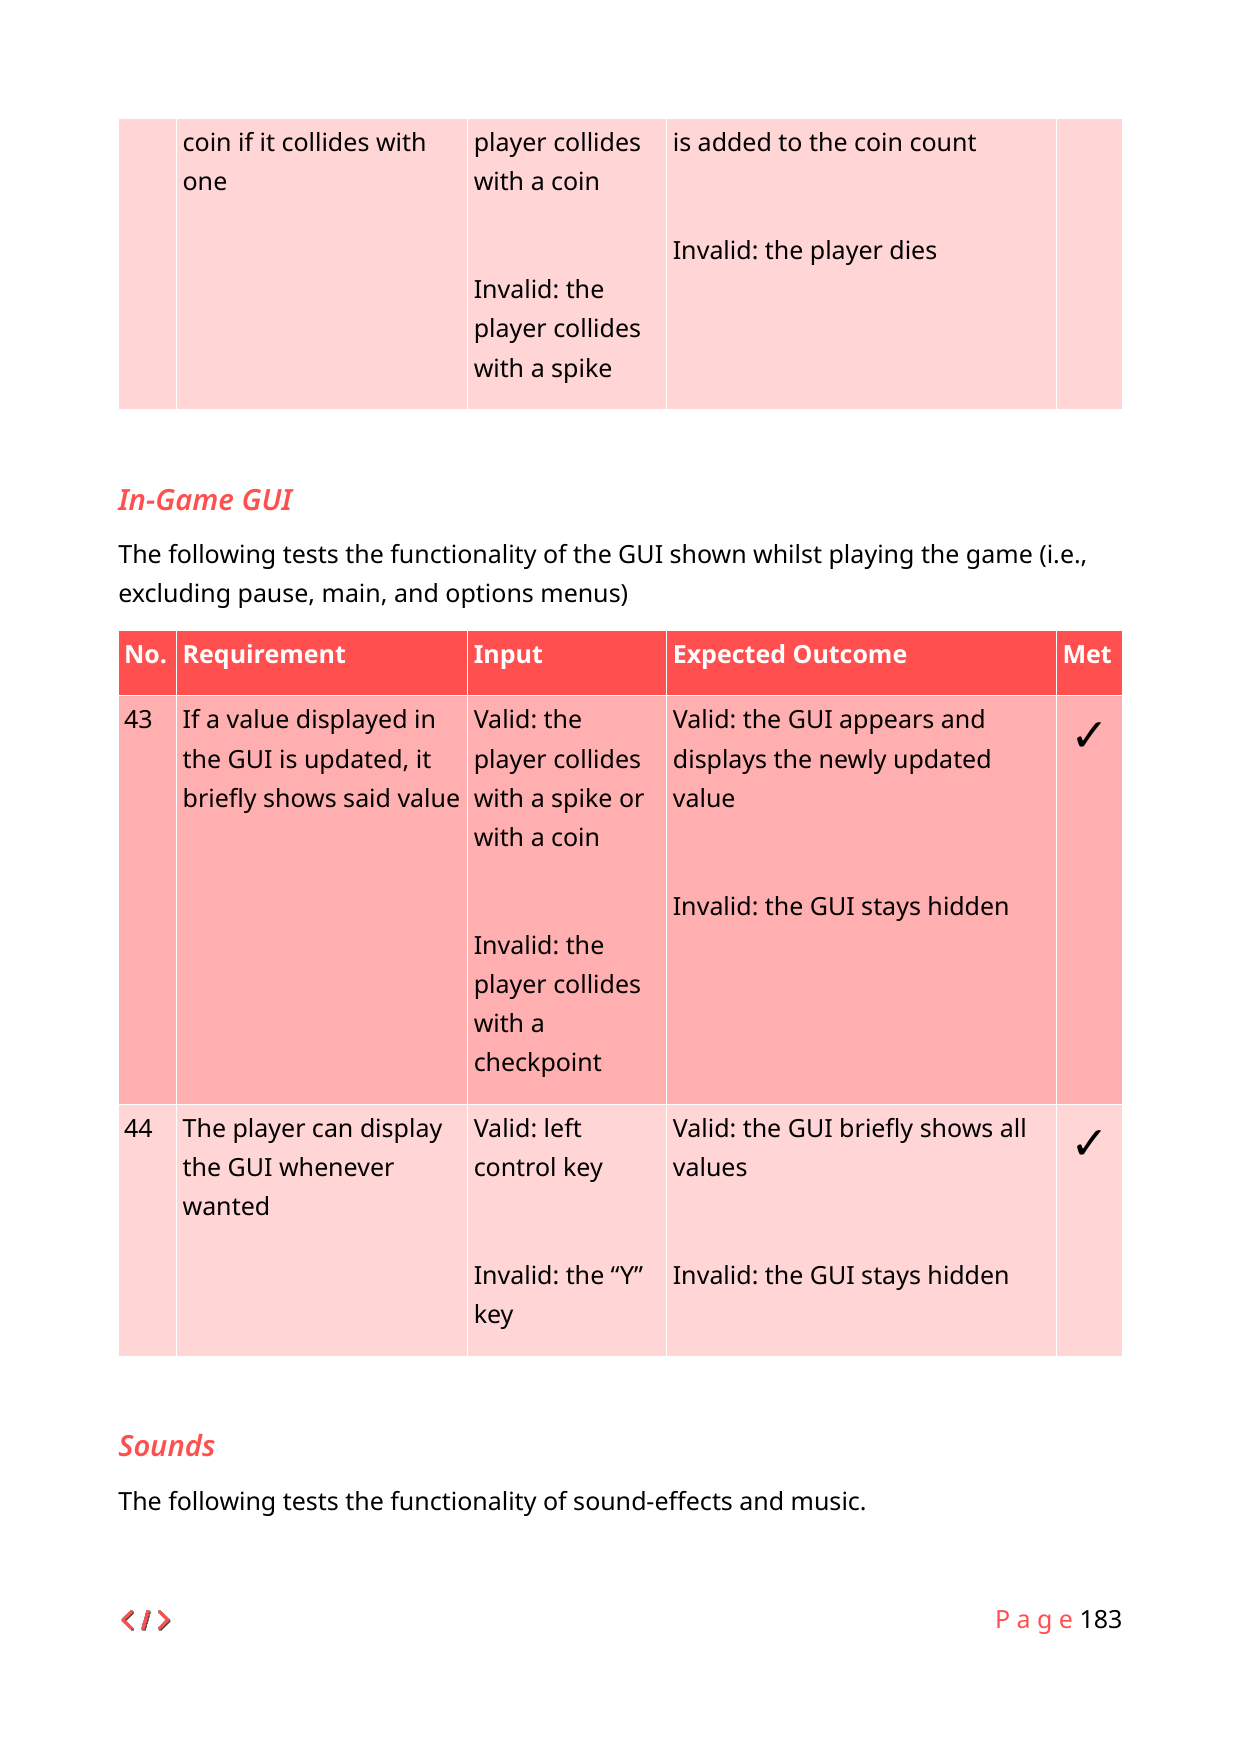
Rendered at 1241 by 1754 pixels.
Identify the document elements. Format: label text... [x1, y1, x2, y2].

table_header Met [1057, 631, 1122, 695]
table_cell [1057, 119, 1122, 409]
subtitle In-Game GUI [118, 479, 1122, 518]
picture [116, 1591, 175, 1649]
table_cell Valid: left control key Invalid: the “Y” key [468, 1105, 666, 1356]
table_cell 43 [119, 696, 176, 1104]
table_cell coin if it collides with one [177, 119, 467, 409]
table_cell Valid: the GUI briefly shows all values Invalid: the GUI stays hidden [667, 1105, 1056, 1356]
table_cell If a value displayed in the GUI is updated, it briefly shows said value [177, 696, 467, 1104]
table_cell 44 [119, 1105, 176, 1356]
table_header No. [119, 631, 176, 695]
table_cell player collides with a coin Invalid: the player collides with a spike [468, 119, 666, 409]
table_cell is added to the coin count Invalid: the player dies [667, 119, 1056, 409]
table_cell ✓ [1057, 696, 1122, 1104]
table_cell ✓ [1057, 1105, 1122, 1356]
text The following tests the functionality of sound-effects and music. [118, 1483, 1122, 1518]
table_header Input [468, 631, 666, 695]
subtitle Sounds [118, 1425, 1122, 1465]
table_cell Valid: the player collides with a spike or with a coin Invalid: the player collides with a checkpoint [468, 696, 666, 1104]
table_header Expected Outcome [667, 631, 1056, 695]
table_cell [119, 119, 176, 409]
table_cell Valid: the GUI appears and displays the newly updated value Invalid: the GUI stays hidden [667, 696, 1056, 1104]
table_cell The player can display the GUI whenever wanted [177, 1105, 467, 1356]
text The following tests the functionality of the GUI shown whilst playing the game (i.e., excluding pause, main, and options menus) [118, 537, 1122, 610]
table_header Requirement [177, 631, 467, 695]
